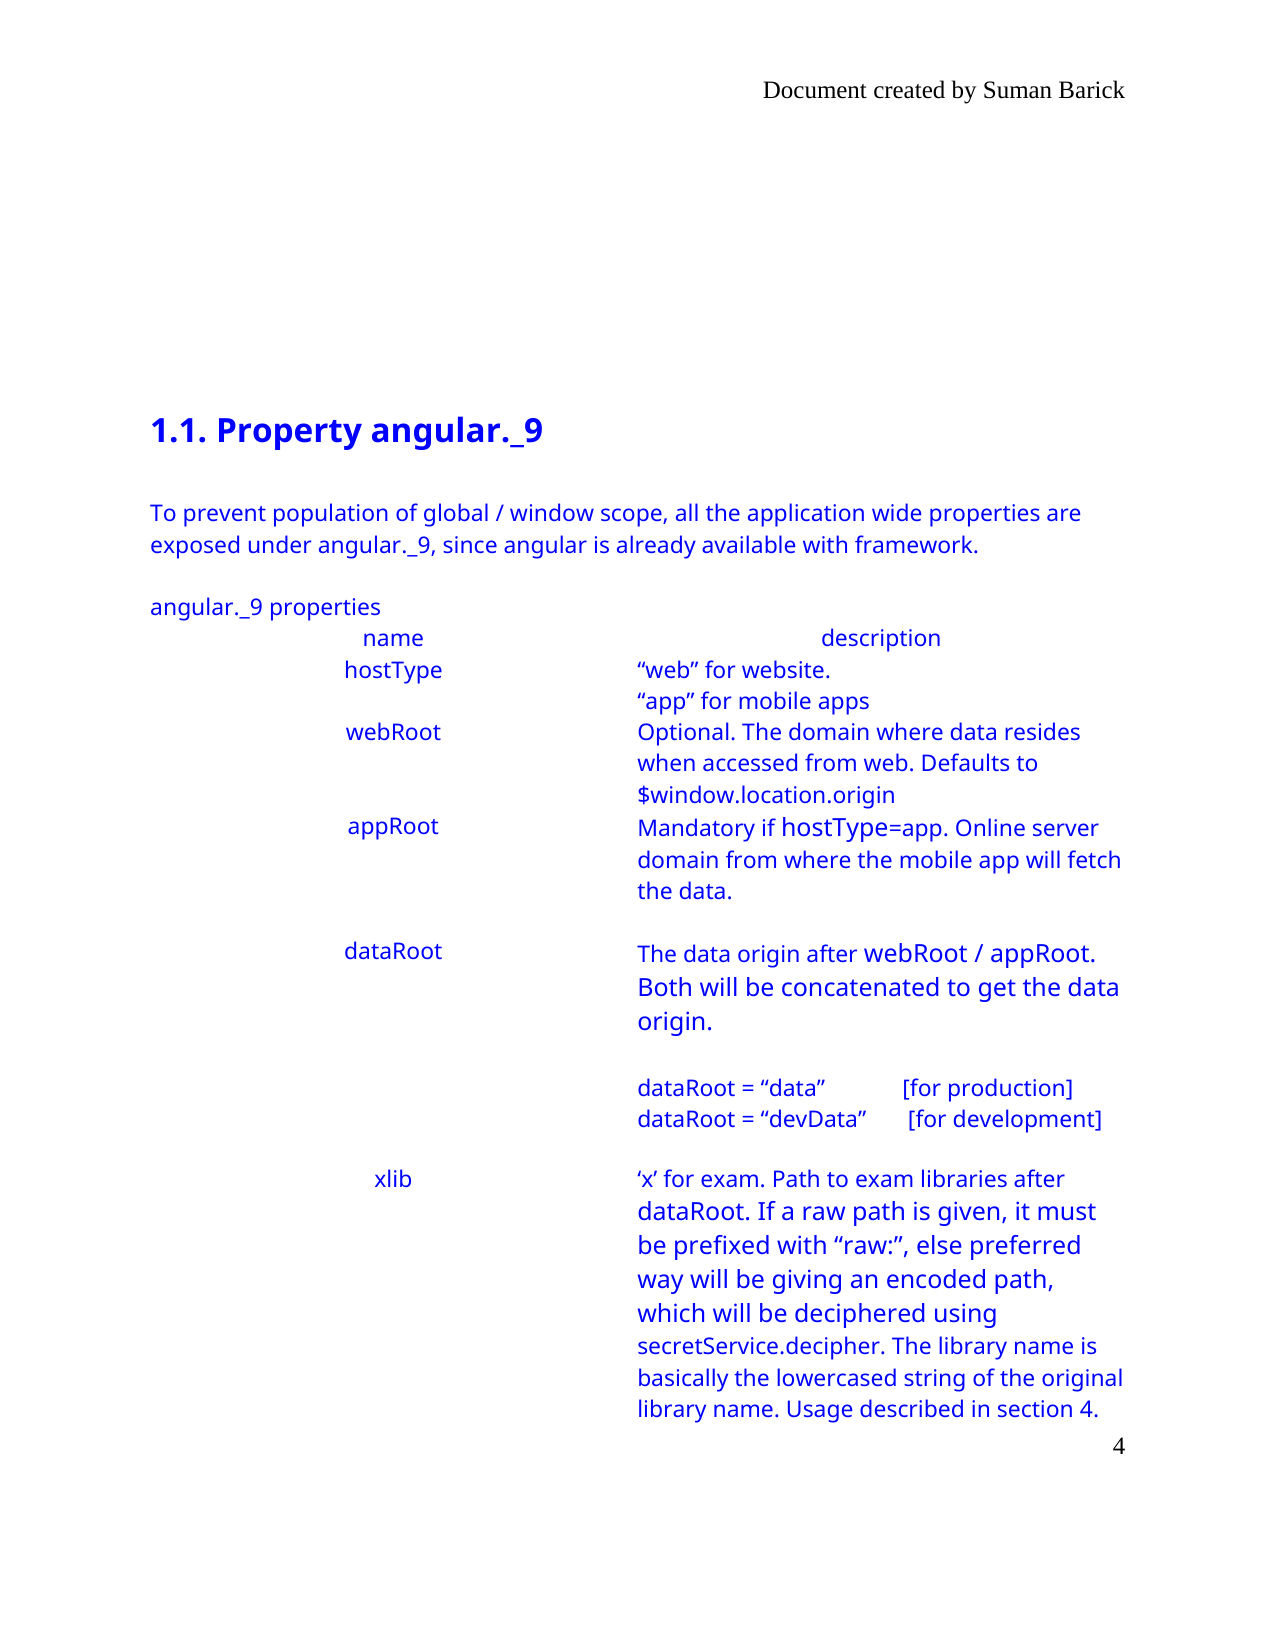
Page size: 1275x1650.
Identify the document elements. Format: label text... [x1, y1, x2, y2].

table_cell Optional. The domain where data resides when accessed from web. Defaults to $window.location.origin [637, 716, 1125, 810]
table_cell appRoot [149, 810, 637, 935]
text To prevent population of global / window scope, all the application wide properties are exposed under angular._9, since angular is already available with framework. [150, 497, 1125, 560]
text 1.1. Property angular._9 [150, 407, 1125, 452]
table_cell hostType [149, 654, 637, 716]
text angular._9 properties [150, 591, 1125, 622]
table_cell xlib [149, 1163, 637, 1424]
table_cell dataRoot [149, 935, 637, 1163]
table_cell Mandatory if hostType=app. Online server domain from where the mobile app will fetch the data. [637, 810, 1125, 935]
table_cell webRoot [149, 716, 637, 810]
table_header name [149, 623, 637, 654]
table_cell The data origin after webRoot / appRoot. Both will be concatenated to get the data origin. dataRoot = “data” [for production] dataRoot = “devData” [for development] [637, 935, 1125, 1163]
table_cell “web” for website. “app” for mobile apps [637, 654, 1125, 716]
table_header description [637, 623, 1125, 654]
table_cell ‘x’ for exam. Path to exam libraries after dataRoot. If a raw path is given, it must be prefixed with “raw:”, else preferred way will be giving an encoded path, which will be deciphered using secretService.decipher. The library name is basically the lowercased string of the original library name. Usage described in section 4. [637, 1163, 1125, 1424]
